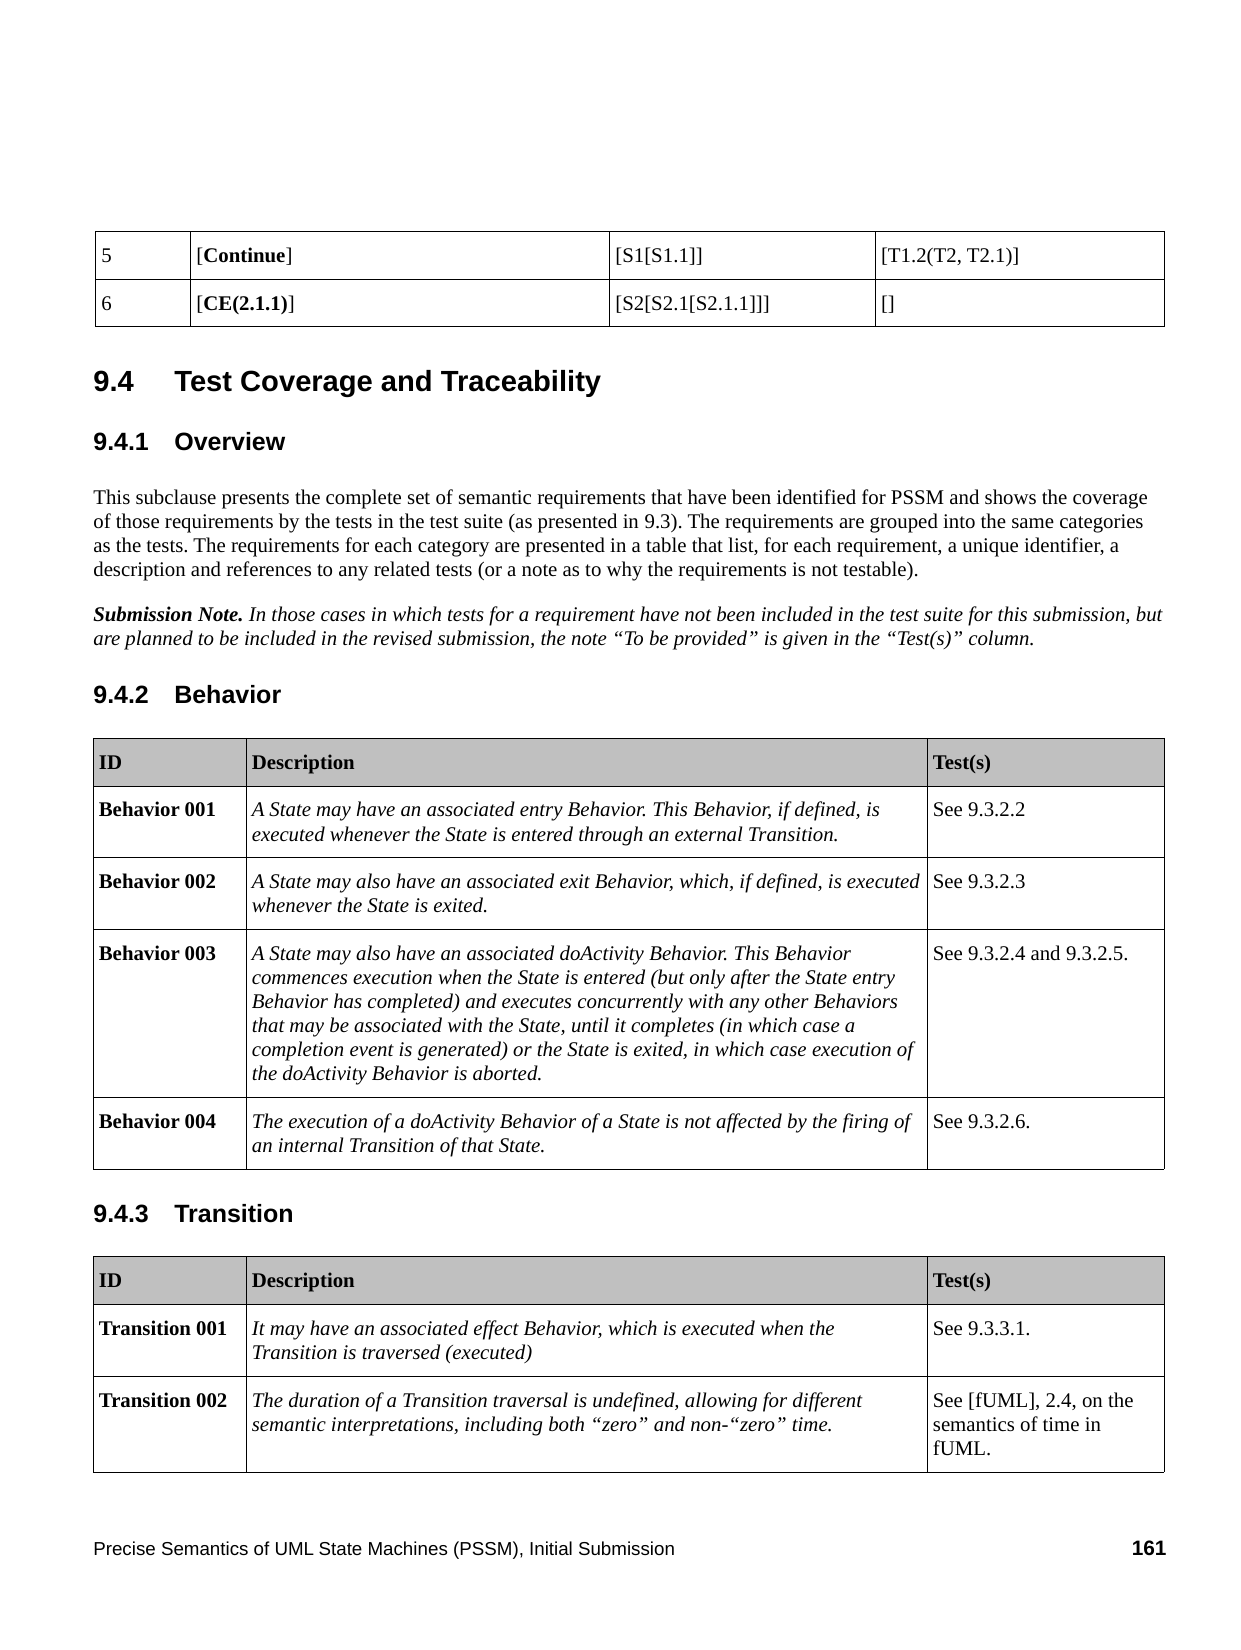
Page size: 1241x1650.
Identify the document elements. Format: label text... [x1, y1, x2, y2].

table_cell The duration of a Transition traversal is undefined, allowing for different semantic interpretations, including both “zero” and non-“zero” time. [247, 1377, 927, 1472]
subtitle Behavior [93, 679, 1164, 709]
table_cell Behavior 004 [94, 1098, 246, 1169]
table_cell See [fUML], 2.4, on the semantics of time in fUML. [928, 1377, 1164, 1472]
table_cell See 9.3.2.3 [928, 858, 1164, 929]
table_cell A State may also have an associated exit Behavior, which, if defined, is executed whenever the State is exited. [247, 858, 927, 929]
table_header ID [94, 739, 246, 786]
table_cell Behavior 003 [94, 930, 246, 1097]
table_cell [T1.2(T2, T2.1)] [876, 232, 1164, 279]
table_cell The execution of a doActivity Behavior of a State is not affected by the firing of an internal Transition of that State. [247, 1098, 927, 1169]
text Submission Note. In those cases in which tests for a requirement have not been included in the test suite for this submission, but are planned to be included in the revised submission, the note “To be provided” is given in the “Test(s)” column. [93, 602, 1164, 650]
table_cell Behavior 001 [94, 787, 246, 857]
table_cell See 9.3.2.4 and 9.3.2.5. [928, 930, 1164, 1097]
table_cell [S1[S1.1]] [610, 232, 875, 279]
table_header Description [247, 1257, 927, 1304]
table_cell 6 [96, 280, 190, 326]
table_cell [Continue] [191, 232, 609, 279]
table_cell 5 [96, 232, 190, 279]
table_cell Transition 002 [94, 1377, 246, 1472]
text This subclause presents the complete set of semantic requirements that have been identified for PSSM and shows the coverage of those requirements by the tests in the test suite (as presented in 9.3). The requirements are grouped into the same categories as the tests. The requirements for each category are presented in a table that list, for each requirement, a unique identifier, a description and references to any related tests (or a note as to why the requirements is not testable). [93, 485, 1164, 581]
subtitle Test Coverage and Traceability [93, 362, 1164, 397]
table_header Description [247, 739, 927, 786]
table_header ID [94, 1257, 246, 1304]
table_cell A State may also have an associated doActivity Behavior. This Behavior commences execution when the State is entered (but only after the State entry Behavior has completed) and executes concurrently with any other Behaviors that may be associated with the State, until it completes (in which case a completion event is generated) or the State is exited, in which case execution of the doActivity Behavior is aborted. [247, 930, 927, 1097]
table_cell [CE(2.1.1)] [191, 280, 609, 326]
table_cell Behavior 002 [94, 858, 246, 929]
table_cell [] [876, 280, 1164, 326]
subtitle Transition [93, 1198, 1164, 1227]
subtitle Overview [93, 427, 1164, 456]
table_cell See 9.3.2.2 [928, 787, 1164, 857]
table_header Test(s) [928, 739, 1164, 786]
table_cell See 9.3.2.6. [928, 1098, 1164, 1169]
table_cell Transition 001 [94, 1305, 246, 1376]
table_header Test(s) [928, 1257, 1164, 1304]
table_cell A State may have an associated entry Behavior. This Behavior, if defined, is executed whenever the State is entered through an external Transition. [247, 787, 927, 857]
table_cell See 9.3.3.1. [928, 1305, 1164, 1376]
table_cell It may have an associated effect Behavior, which is executed when the Transition is traversed (executed) [247, 1305, 927, 1376]
table_cell [S2[S2.1[S2.1.1]]] [610, 280, 875, 326]
